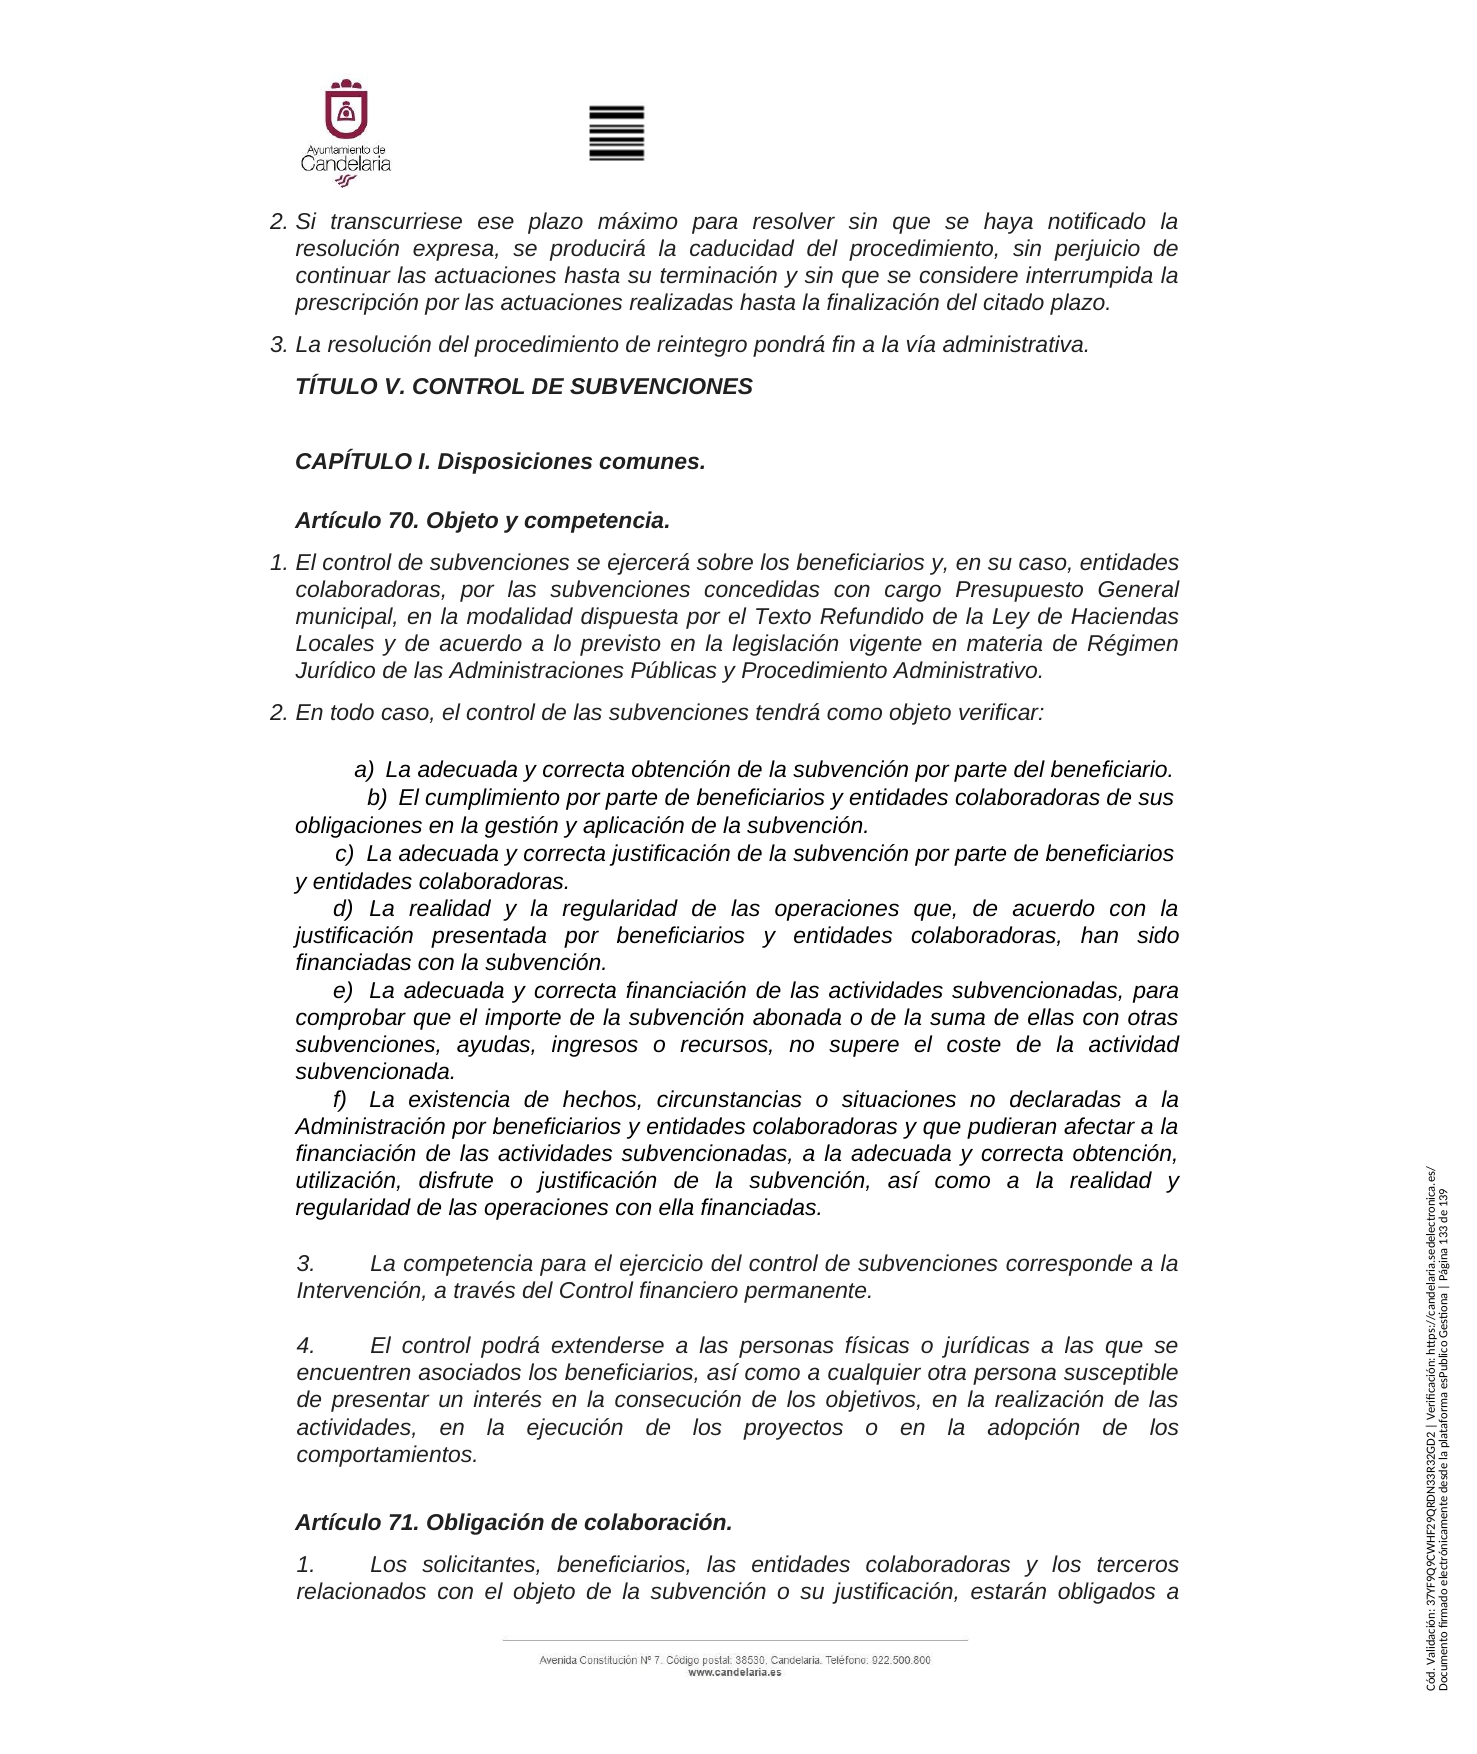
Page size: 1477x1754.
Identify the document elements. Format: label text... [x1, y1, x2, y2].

text y entidades colaboradoras. [295, 868, 1182, 894]
text CAPÍTULO I. Disposiciones comunes. [295, 448, 1182, 474]
list La adecuada y correcta justificación de la subvención por parte de beneficiarios [264, 839, 1182, 866]
text Artículo 71. Obligación de colaboración. [295, 1509, 1182, 1535]
list En todo caso, el control de las subvenciones tendrá como objeto verificar: [270, 699, 1182, 726]
list La competencia para el ejercicio del control de subvenciones corresponde a la Intervención, a través del Control financiero permanente. [296, 1250, 1182, 1303]
list La adecuada y correcta obtención de la subvención por parte del beneficiario. [264, 756, 1182, 782]
text TÍTULO V. CONTROL DE SUBVENCIONES [295, 373, 1182, 399]
list La adecuada y correcta financiación de las actividades subvencionadas, para comprobar que el importe de la subvención abonada o de la suma de ellas con otras subvenciones, ayudas, ingresos o recursos, no supere el coste de la actividad subvencionada. [295, 977, 1182, 1084]
text obligaciones en la gestión y aplicación de la subvención. [295, 812, 1182, 838]
text Artículo 70. Objeto y competencia. [295, 507, 1182, 534]
list La resolución del procedimiento de reintegro pondrá fin a la vía administrativa. [270, 331, 1182, 358]
list Los solicitantes, beneficiarios, las entidades colaboradoras y los terceros relacionados con el objeto de la subvención o su justificación, estarán obligados a [296, 1551, 1182, 1604]
list El cumplimiento por parte de beneficiarios y entidades colaboradoras de sus [264, 784, 1182, 810]
list El control podrá extenderse a las personas físicas o jurídicas a las que se encuentren asociados los beneficiarios, así como a cualquier otra persona susceptible de presentar un interés en la consecución de los objetivos, en la realización de las actividades, en la ejecución de los proyectos o en la adopción de los comportamientos. [296, 1332, 1182, 1467]
list La realidad y la regularidad de las operaciones que, de acuerdo con la justificación presentada por beneficiarios y entidades colaboradoras, han sido financiadas con la subvención. [295, 895, 1182, 976]
list La existencia de hechos, circunstancias o situaciones no declaradas a la Administración por beneficiarios y entidades colaboradoras y que pudieran afectar a la financiación de las actividades subvencionadas, a la adecuada y correcta obtención, utilización, disfrute o justificación de la subvención, así como a la realidad y regularidad de las operaciones con ella financiadas. [295, 1086, 1182, 1221]
list El control de subvenciones se ejercerá sobre los beneficiarios y, en su caso, entidades colaboradoras, por las subvenciones concedidas con cargo Presupuesto General municipal, en la modalidad dispuesta por el Texto Refundido de la Ley de Haciendas Locales y de acuerdo a lo previsto en la legislación vigente en materia de Régimen Jurídico de las Administraciones Públicas y Procedimiento Administrativo. [270, 549, 1182, 684]
list Si transcurriese ese plazo máximo para resolver sin que se haya notificado la resolución expresa, se producirá la caducidad del procedimiento, sin perjuicio de continuar las actuaciones hasta su terminación y sin que se considere interrumpida la prescripción por las actuaciones realizadas hasta la finalización del citado plazo. [270, 208, 1182, 316]
